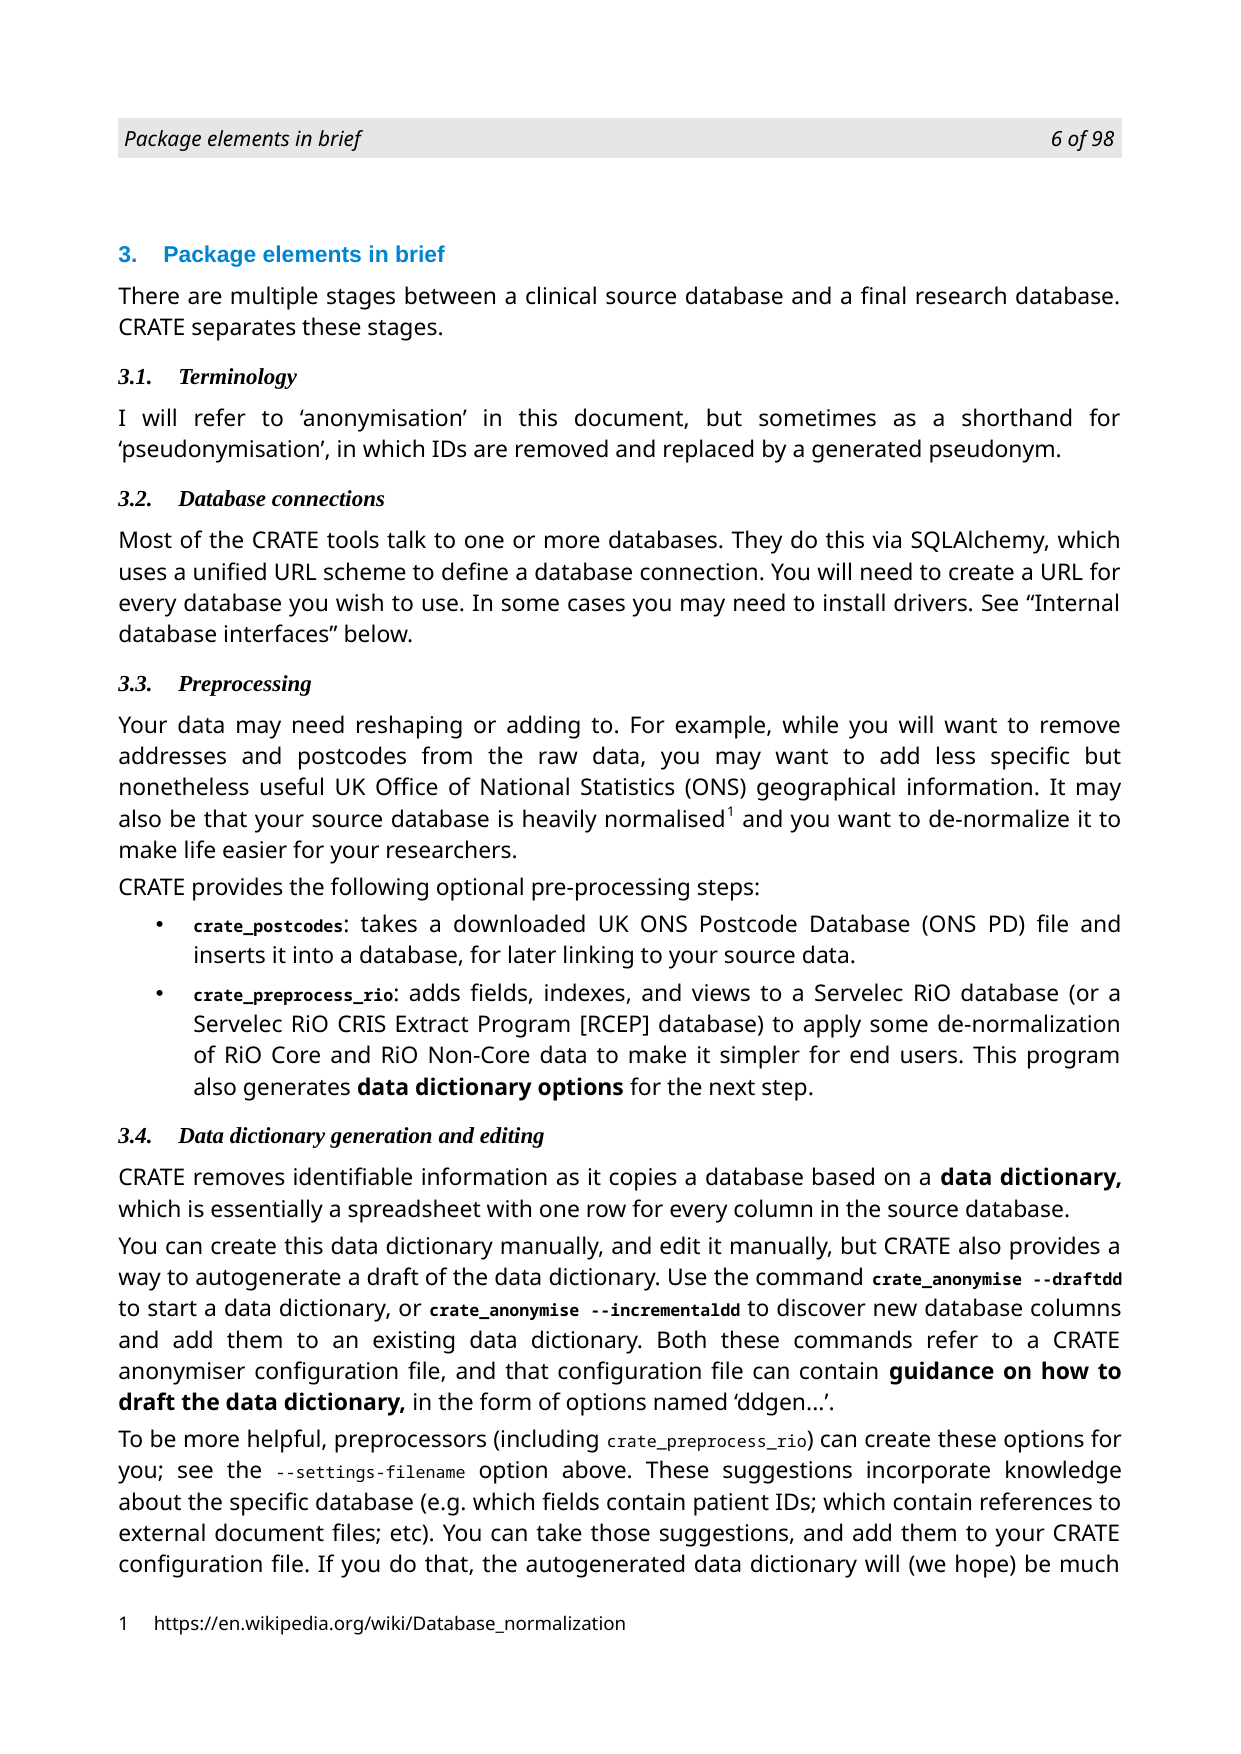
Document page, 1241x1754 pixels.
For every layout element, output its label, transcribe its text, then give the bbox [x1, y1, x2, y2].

text I will refer to ‘anonymisation’ in this document, but sometimes as a shorthand for ‘pseudonymisation’, in which IDs are removed and replaced by a generated pseudonym. [118, 402, 1122, 464]
text Your data may need reshaping or adding to. For example, while you will want to remove addresses and postcodes from the raw data, you may want to add less specific but nonetheless useful UK Office of National Statistics (ONS) geographical information. It may also be that your source database is heavily normalised and you want to de-normalize it to make life easier for your researchers. [118, 709, 1122, 865]
subtitle Data dictionary generation and editing [118, 1122, 1122, 1149]
subtitle Terminology [118, 363, 1122, 389]
text Most of the CRATE tools talk to one or more databases. They do this via SQLAlchemy, which uses a unified URL scheme to define a database connection. You will need to create a URL for every database you wish to use. In some cases you may need to install drivers. See “Internal database interfaces” below. [118, 524, 1122, 649]
text CRATE removes identifiable information as it copies a database based on a data dictionary, which is essentially a spreadsheet with one row for every column in the source database. [118, 1161, 1122, 1224]
list crate_preprocess_rio: adds fields, indexes, and views to a Servelec RiO database (or a Servelec RiO CRIS Extract Program [RCEP] database) to apply some de-normalization of RiO Core and RiO Non-Core data to make it simpler for end users. This program also generates data dictionary options for the next step. [156, 977, 1122, 1102]
subtitle Preprocessing [118, 670, 1122, 696]
text To be more helpful, preprocessors (including crate_preprocess_rio) can create these options for you; see the --settings-filename option above. These suggestions incorporate knowledge about the specific database (e.g. which fields contain patient IDs; which contain references to external document files; etc). You can take those suggestions, and add them to your CRATE configuration file. If you do that, the autogenerated data dictionary will (we hope) be much [118, 1423, 1122, 1579]
subtitle Package elements in brief [118, 241, 1122, 267]
text CRATE provides the following optional pre-processing steps: [118, 871, 1122, 902]
subtitle Database connections [118, 485, 1122, 512]
text https://en.wikipedia.org/wiki/Database_normalization [118, 1610, 1122, 1636]
text You can create this data dictionary manually, and edit it manually, but CRATE also provides a way to autogenerate a draft of the data dictionary. Use the command crate_anonymise --draftdd to start a data dictionary, or crate_anonymise --incrementaldd to discover new database columns and add them to an existing data dictionary. Both these commands refer to a CRATE anonymiser configuration file, and that configuration file can contain guidance on how to draft the data dictionary, in the form of options named ‘ddgen...’. [118, 1230, 1122, 1417]
list crate_postcodes: takes a downloaded UK ONS Postcode Database (ONS PD) file and inserts it into a database, for later linking to your source data. [156, 908, 1122, 971]
text There are multiple stages between a clinical source database and a final research database. CRATE separates these stages. [118, 280, 1122, 342]
